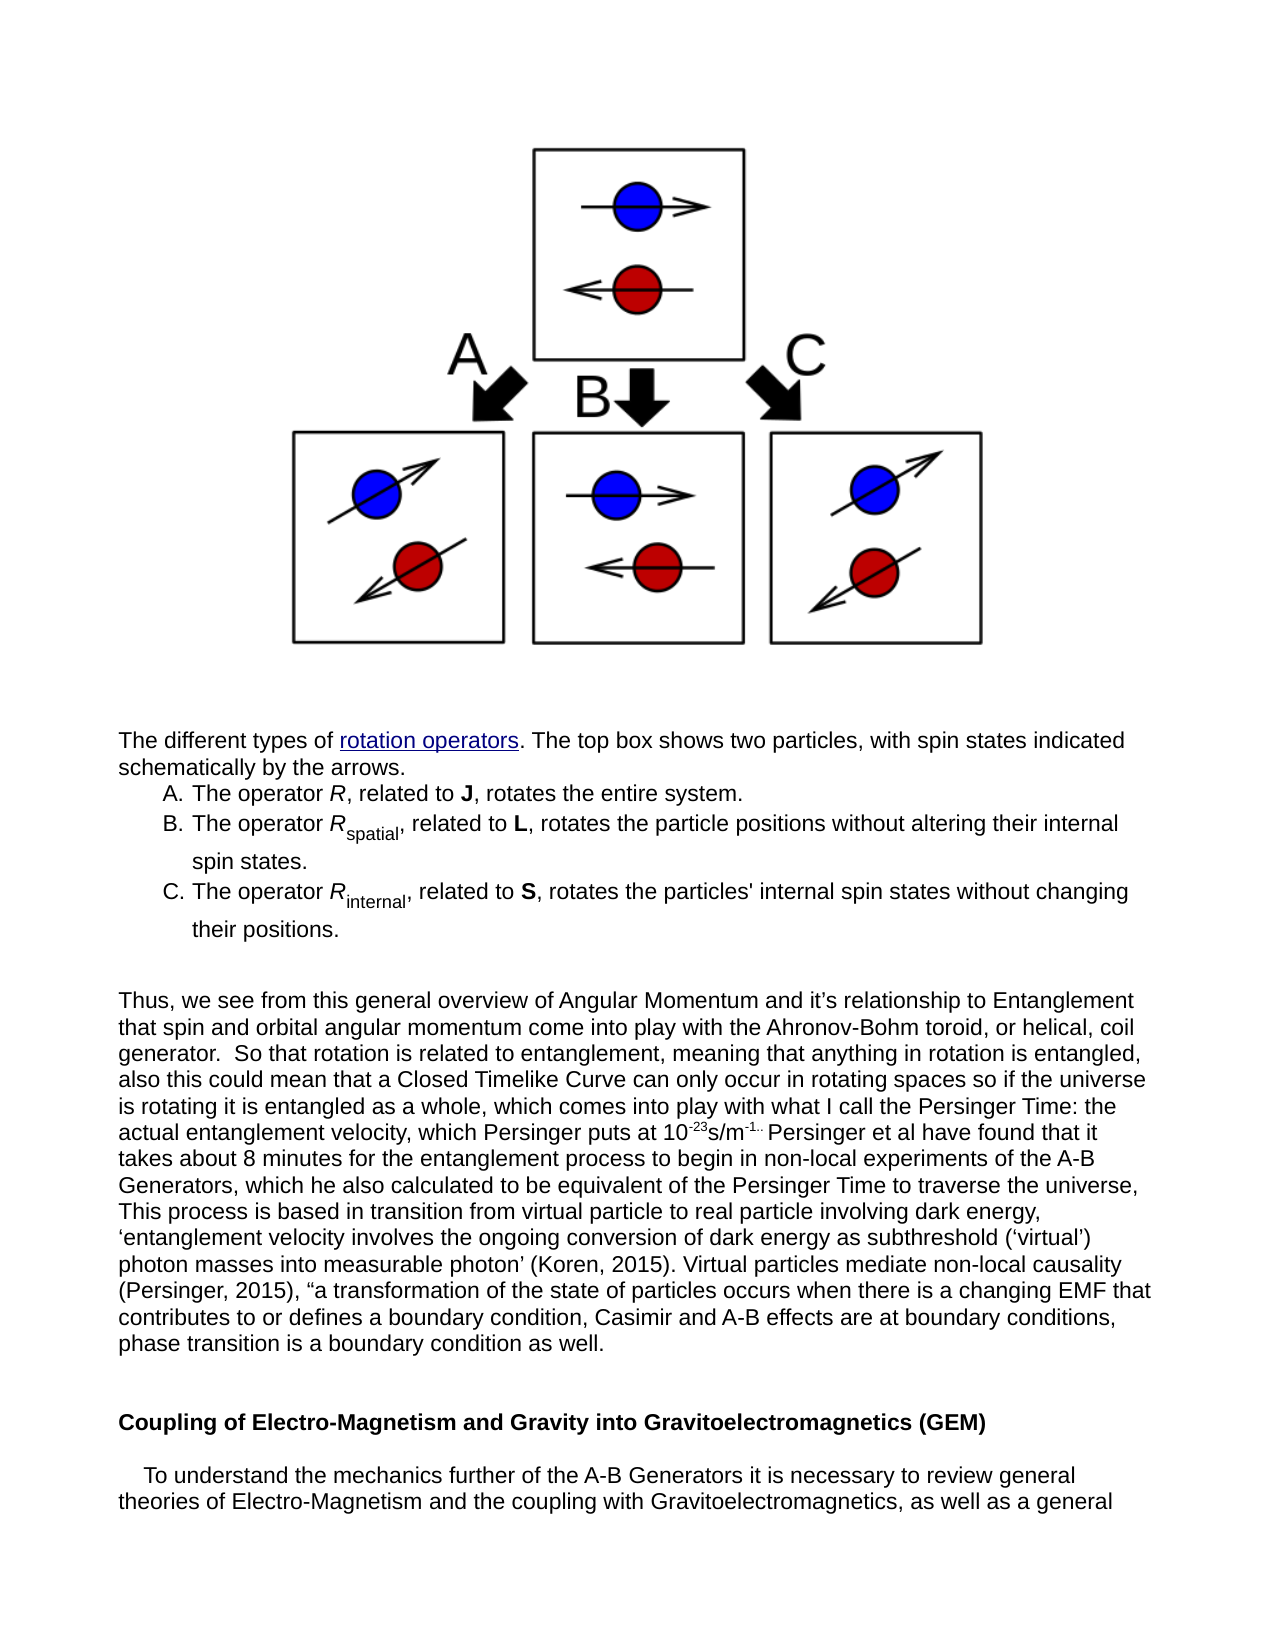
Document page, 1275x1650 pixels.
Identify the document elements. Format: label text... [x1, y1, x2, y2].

picture [262, 118, 1013, 675]
text This process is based in transition from virtual particle to real particle involving dark energy, ‘entanglement velocity involves the ongoing conversion of dark energy as subthreshold (‘virtual’) photon masses into measurable photon’ (Koren, 2015). Virtual particles mediate non-local causality (Persinger, 2015), “a transformation of the state of particles occurs when there is a changing EMF that contributes to or defines a boundary condition, Casimir and A-B effects are at boundary conditions, phase transition is a boundary condition as well. [118, 1198, 1157, 1356]
text The different types of rotation operators. The top box shows two particles, with spin states indicated schematically by the arrows. [118, 727, 1157, 780]
text Thus, we see from this general overview of Angular Momentum and it’s relationship to Entanglement that spin and orbital angular momentum come into play with the Ahronov-Bohm toroid, or helical, coil generator. So that rotation is related to entanglement, meaning that anything in rotation is entangled, also this could mean that a Closed Timelike Curve can only occur in rotating spaces so if the universe is rotating it is entangled as a whole, which comes into play with what I call the Persinger Time: the actual entanglement velocity, which Persinger puts at 10-23s/m-1.. Persinger et al have found that it takes about 8 minutes for the entanglement process to begin in non-local experiments of the A-B Generators, which he also calculated to be equivalent of the Persinger Time to traverse the universe, [118, 987, 1157, 1198]
text Coupling of Electro-Magnetism and Gravity into Gravitoelectromagnetics (GEM) [118, 1409, 1157, 1435]
list The operator Rinternal, related to S, rotates the particles' internal spin states without changing their positions. [162, 878, 1157, 942]
text To understand the mechanics further of the A-B Generators it is necessary to review general theories of Electro-Magnetism and the coupling with Gravitoelectromagnetics, as well as a general [118, 1462, 1157, 1514]
list The operator R, related to J, rotates the entire system. [162, 780, 1157, 806]
list The operator Rspatial, related to L, rotates the particle positions without altering their internal spin states. [162, 810, 1157, 874]
